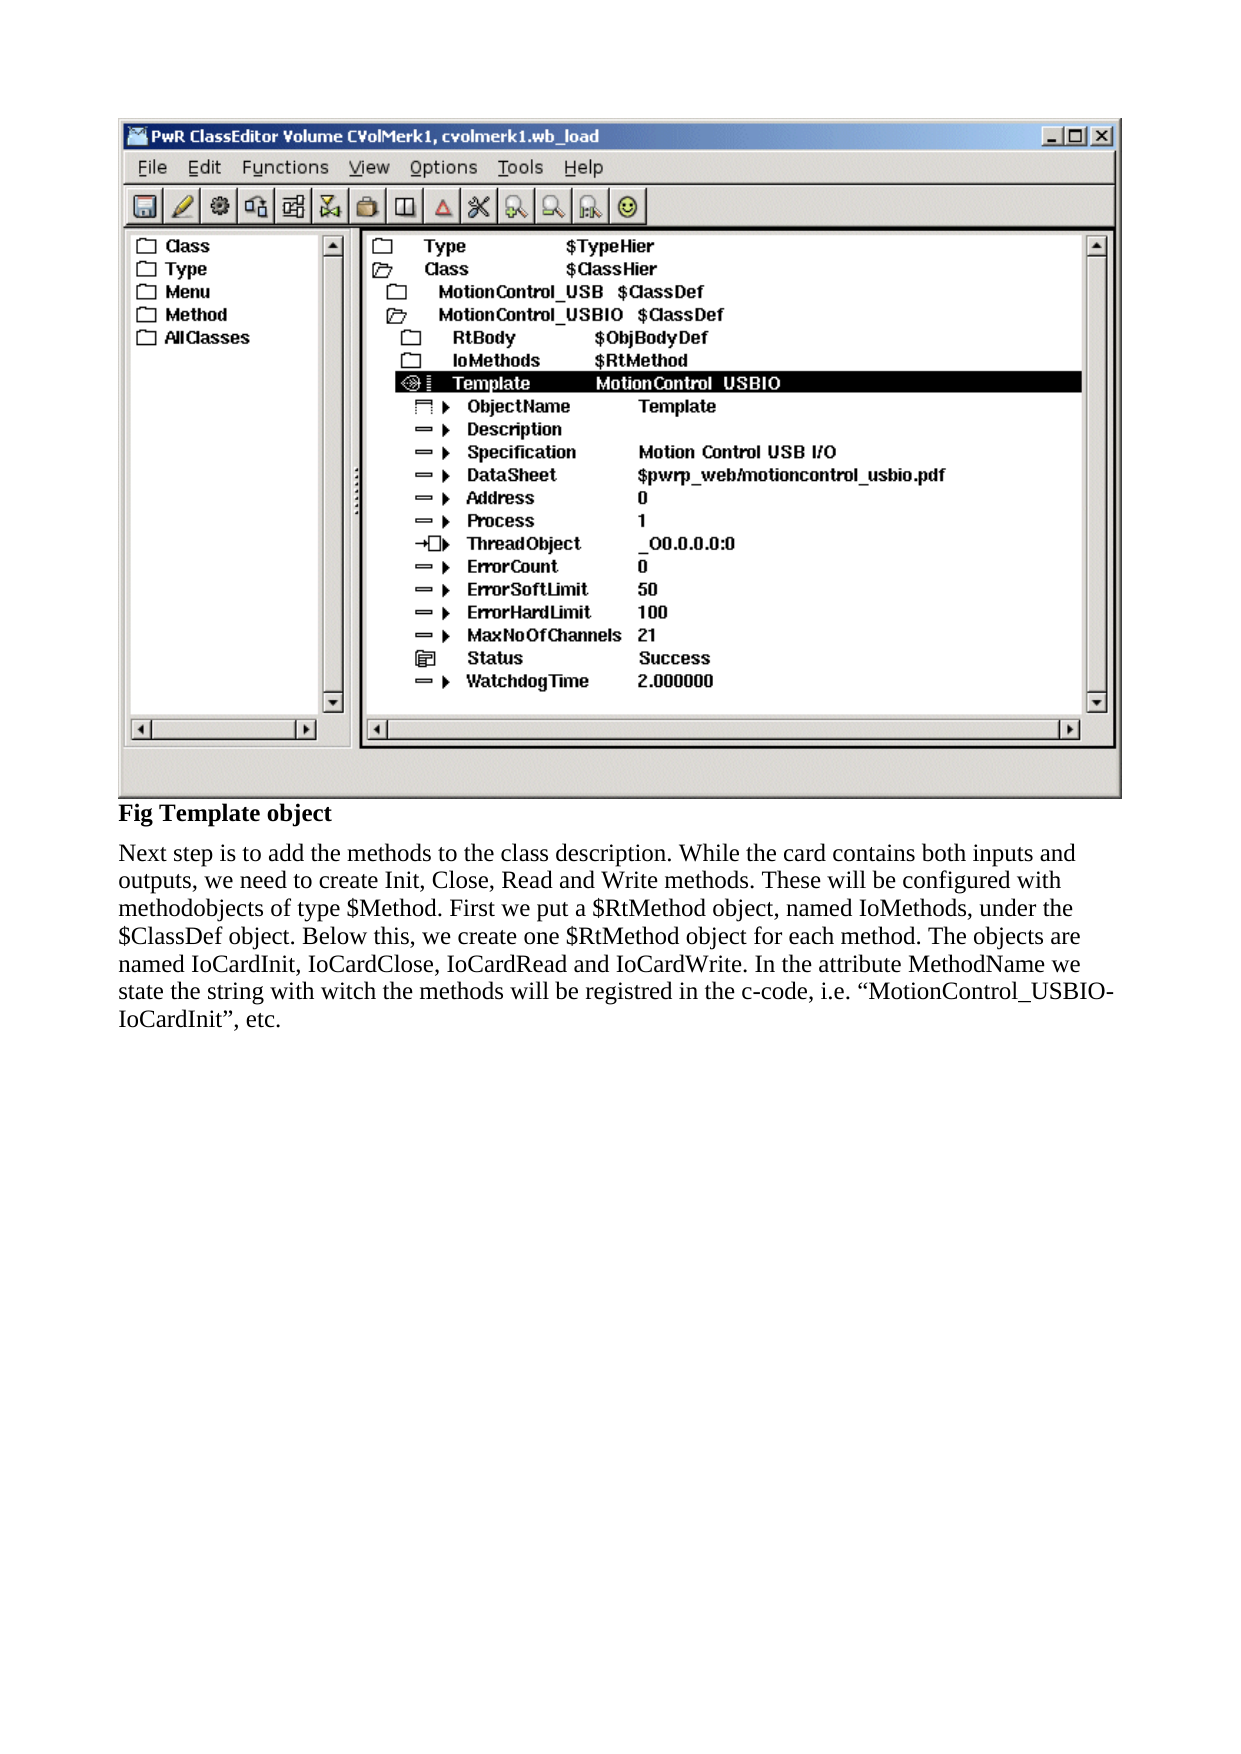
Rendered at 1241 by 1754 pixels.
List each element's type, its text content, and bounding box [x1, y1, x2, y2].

picture [118, 118, 1122, 799]
text Next step is to add the methods to the class description. While the card contains both inputs and outputs, we need to create Init, Close, Read and Write methods. These will be configured with methodobjects of type $Method. First we put a $RtMethod object, named IoMethods, under the $ClassDef object. Below this, we create one $RtMethod object for each method. The objects are named IoCardInit, IoCardClose, IoCardRead and IoCardWrite. In the attribute MethodName we state the string with witch the methods will be registred in the c-code, i.e. “MotionControl_USBIO-IoCardInit”, etc. [118, 839, 1122, 1033]
text Fig Template object [118, 799, 1122, 826]
